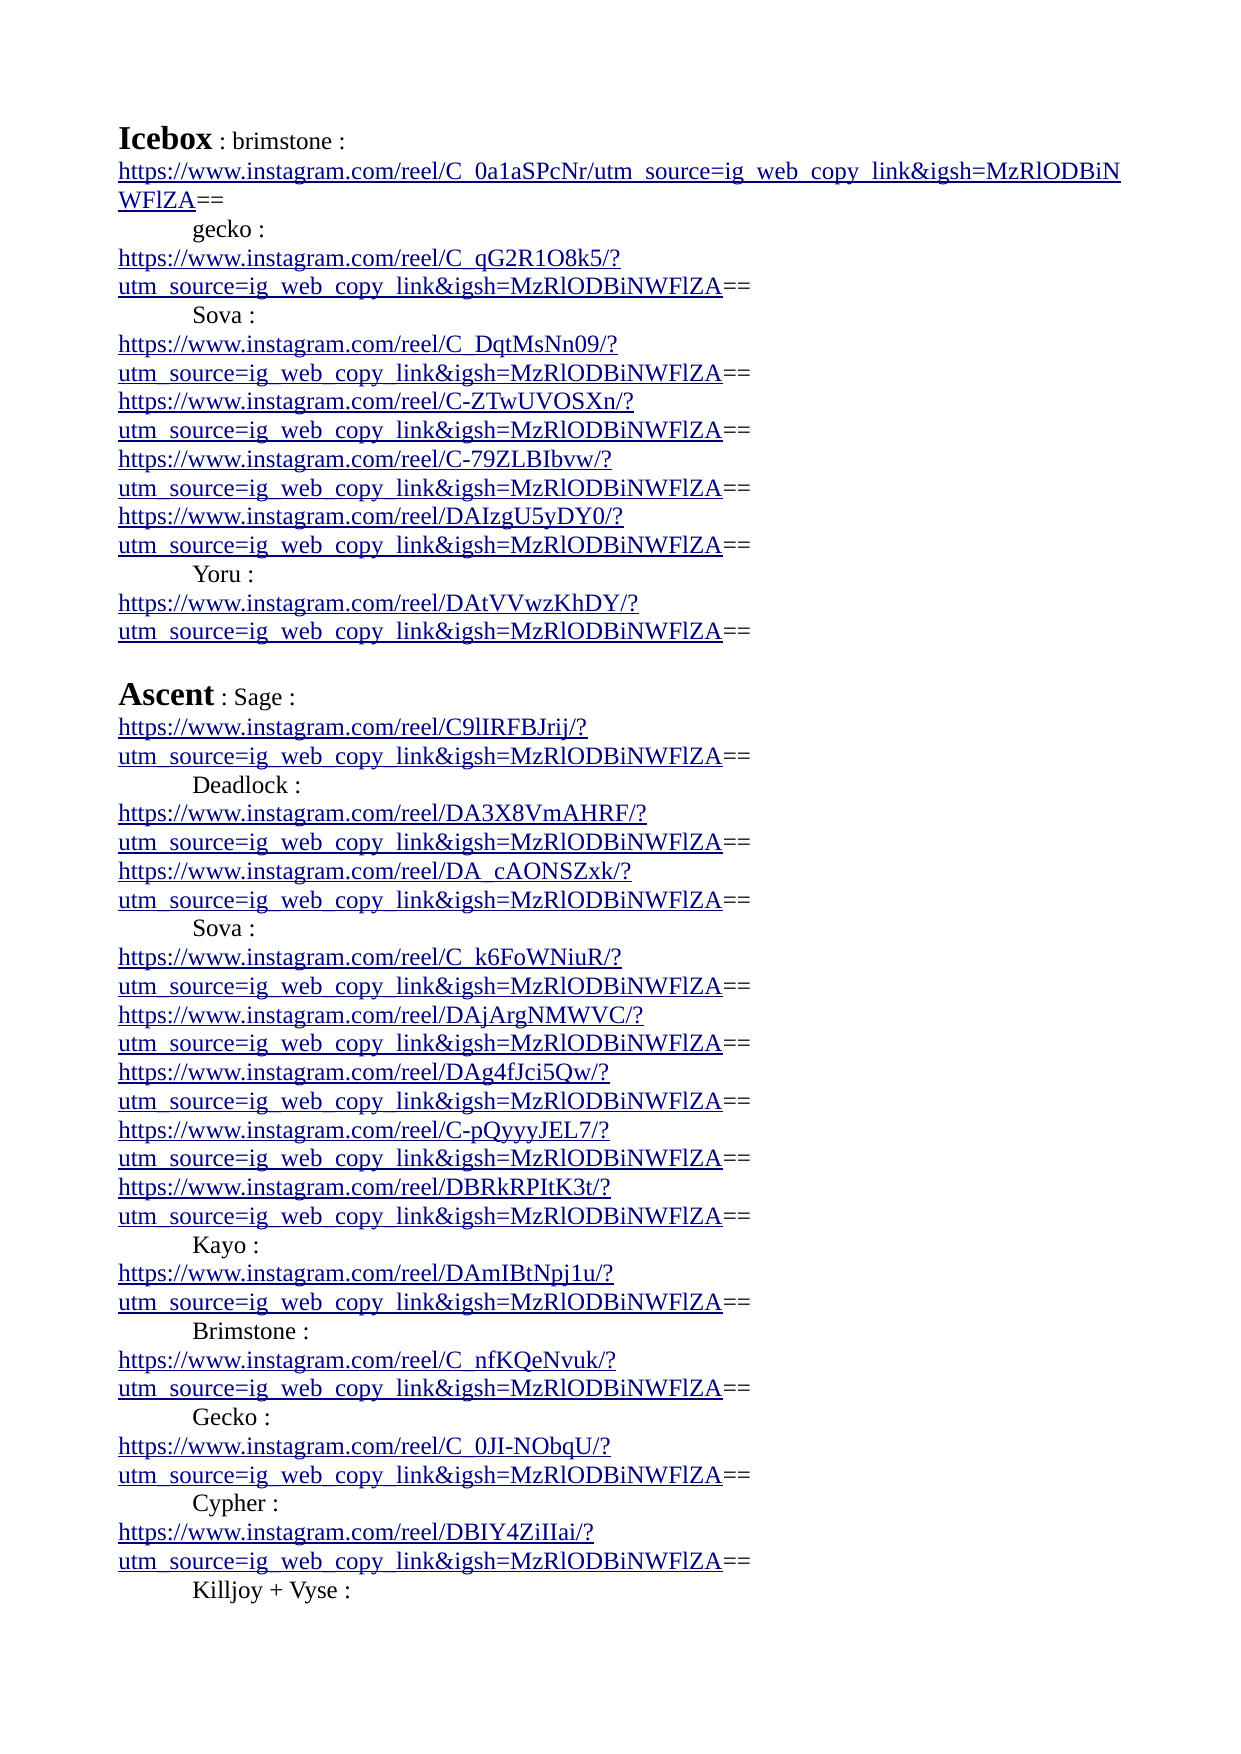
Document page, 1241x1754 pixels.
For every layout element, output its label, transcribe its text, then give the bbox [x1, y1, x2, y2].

text gecko : [118, 214, 1122, 243]
text https://www.instagram.com/reel/DBRkRPItK3t/?utm_source=ig_web_copy_link&igsh=MzRlODBiNWFlZA== [118, 1172, 1122, 1230]
text https://www.instagram.com/reel/DAmIBtNpj1u/?utm_source=ig_web_copy_link&igsh=MzRlODBiNWFlZA== [118, 1258, 1122, 1316]
text https://www.instagram.com/reel/C-pQyyyJEL7/?utm_source=ig_web_copy_link&igsh=MzRlODBiNWFlZA== [118, 1115, 1122, 1172]
text https://www.instagram.com/reel/C_nfKQeNvuk/?utm_source=ig_web_copy_link&igsh=MzRlODBiNWFlZA== [118, 1345, 1122, 1402]
text https://www.instagram.com/reel/C_0JI-NObqU/?utm_source=ig_web_copy_link&igsh=MzRlODBiNWFlZA== [118, 1431, 1122, 1488]
text Icebox : brimstone : https://www.instagram.com/reel/C_0a1aSPcNr/utm_source=ig_web_copy_link&igsh=MzRlODBiNWFlZA== [118, 118, 1122, 214]
text https://www.instagram.com/reel/DA3X8VmAHRF/?utm_source=ig_web_copy_link&igsh=MzRlODBiNWFlZA== [118, 798, 1122, 856]
text https://www.instagram.com/reel/DA_cAONSZxk/?utm_source=ig_web_copy_link&igsh=MzRlODBiNWFlZA== [118, 856, 1122, 913]
text https://www.instagram.com/reel/DAjArgNMWVC/?utm_source=ig_web_copy_link&igsh=MzRlODBiNWFlZA== [118, 1000, 1122, 1057]
text Kayo : [118, 1230, 1122, 1258]
text Killjoy + Vyse : [118, 1575, 1122, 1603]
text https://www.instagram.com/reel/DAIzgU5yDY0/?utm_source=ig_web_copy_link&igsh=MzRlODBiNWFlZA== [118, 501, 1122, 559]
text https://www.instagram.com/reel/C_qG2R1O8k5/?utm_source=ig_web_copy_link&igsh=MzRlODBiNWFlZA== [118, 243, 1122, 300]
text Yoru : [118, 559, 1122, 588]
text https://www.instagram.com/reel/C-79ZLBIbvw/?utm_source=ig_web_copy_link&igsh=MzRlODBiNWFlZA== [118, 444, 1122, 501]
text https://www.instagram.com/reel/C_k6FoWNiuR/?utm_source=ig_web_copy_link&igsh=MzRlODBiNWFlZA== [118, 942, 1122, 1000]
text Deadlock : [118, 770, 1122, 798]
text Ascent : Sage : [118, 674, 1122, 712]
text Brimstone : [118, 1316, 1122, 1345]
text Sova : [118, 913, 1122, 942]
text https://www.instagram.com/reel/DBIY4ZiIIai/?utm_source=ig_web_copy_link&igsh=MzRlODBiNWFlZA== [118, 1517, 1122, 1575]
text Cypher : [118, 1488, 1122, 1517]
text https://www.instagram.com/reel/C-ZTwUVOSXn/?utm_source=ig_web_copy_link&igsh=MzRlODBiNWFlZA== [118, 386, 1122, 444]
text Gecko : [118, 1402, 1122, 1431]
text https://www.instagram.com/reel/C_DqtMsNn09/?utm_source=ig_web_copy_link&igsh=MzRlODBiNWFlZA== [118, 329, 1122, 386]
text https://www.instagram.com/reel/DAg4fJci5Qw/?utm_source=ig_web_copy_link&igsh=MzRlODBiNWFlZA== [118, 1057, 1122, 1115]
text https://www.instagram.com/reel/DAtVVwzKhDY/?utm_source=ig_web_copy_link&igsh=MzRlODBiNWFlZA== [118, 588, 1122, 645]
text https://www.instagram.com/reel/C9lIRFBJrij/?utm_source=ig_web_copy_link&igsh=MzRlODBiNWFlZA== [118, 712, 1122, 770]
text Sova : [118, 300, 1122, 329]
